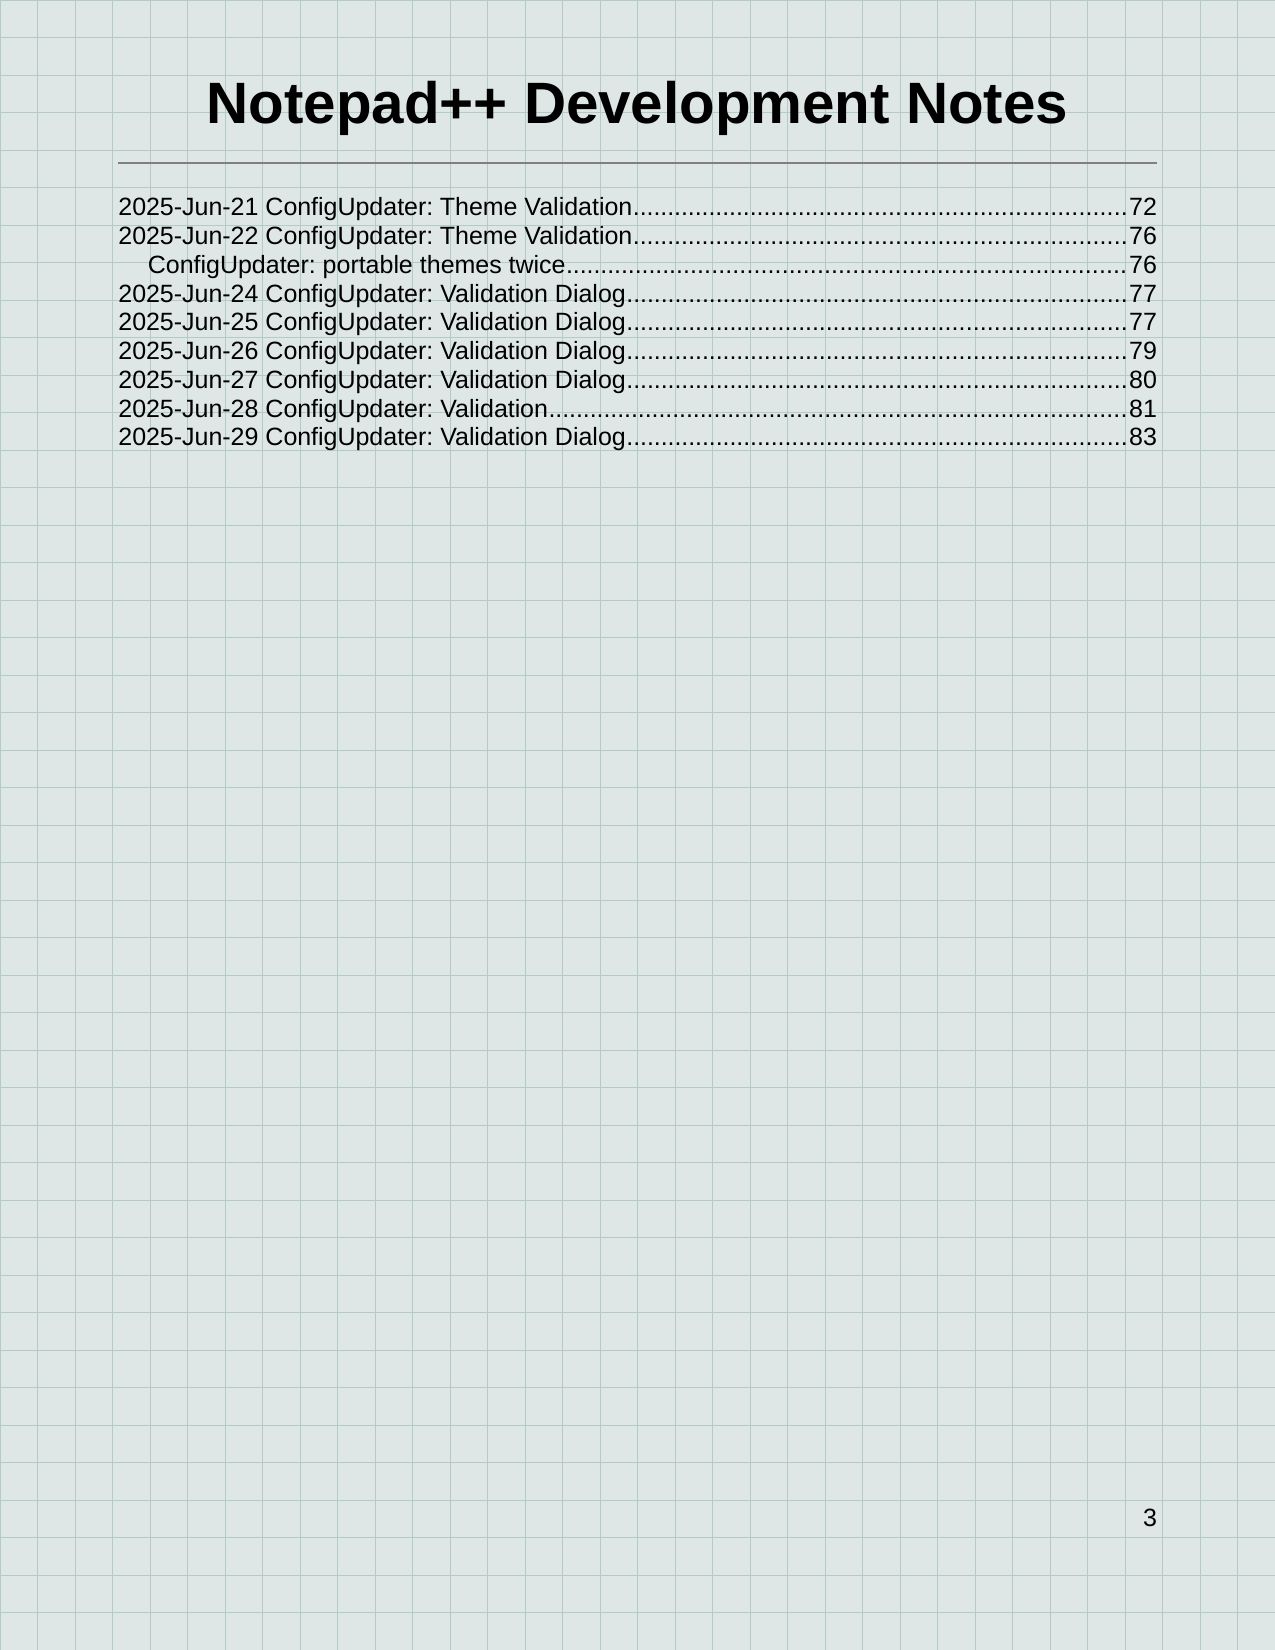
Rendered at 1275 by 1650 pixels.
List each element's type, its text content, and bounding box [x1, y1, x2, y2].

text 2025-Jun-27 ConfigUpdater: Validation Dialog 80 [118, 365, 1157, 394]
text 2025-Jun-28 ConfigUpdater: Validation 81 [118, 394, 1157, 422]
text 2025-Jun-22 ConfigUpdater: Theme Validation 76 [118, 221, 1157, 250]
text 2025-Jun-26 ConfigUpdater: Validation Dialog 79 [118, 336, 1157, 365]
text 2025-Jun-21 ConfigUpdater: Theme Validation 72 [118, 192, 1157, 221]
text ConfigUpdater: portable themes twice 76 [148, 250, 1157, 279]
text 2025-Jun-25 ConfigUpdater: Validation Dialog 77 [118, 307, 1157, 336]
text 2025-Jun-29 ConfigUpdater: Validation Dialog 83 [118, 422, 1157, 451]
text 2025-Jun-24 ConfigUpdater: Validation Dialog 77 [118, 279, 1157, 307]
